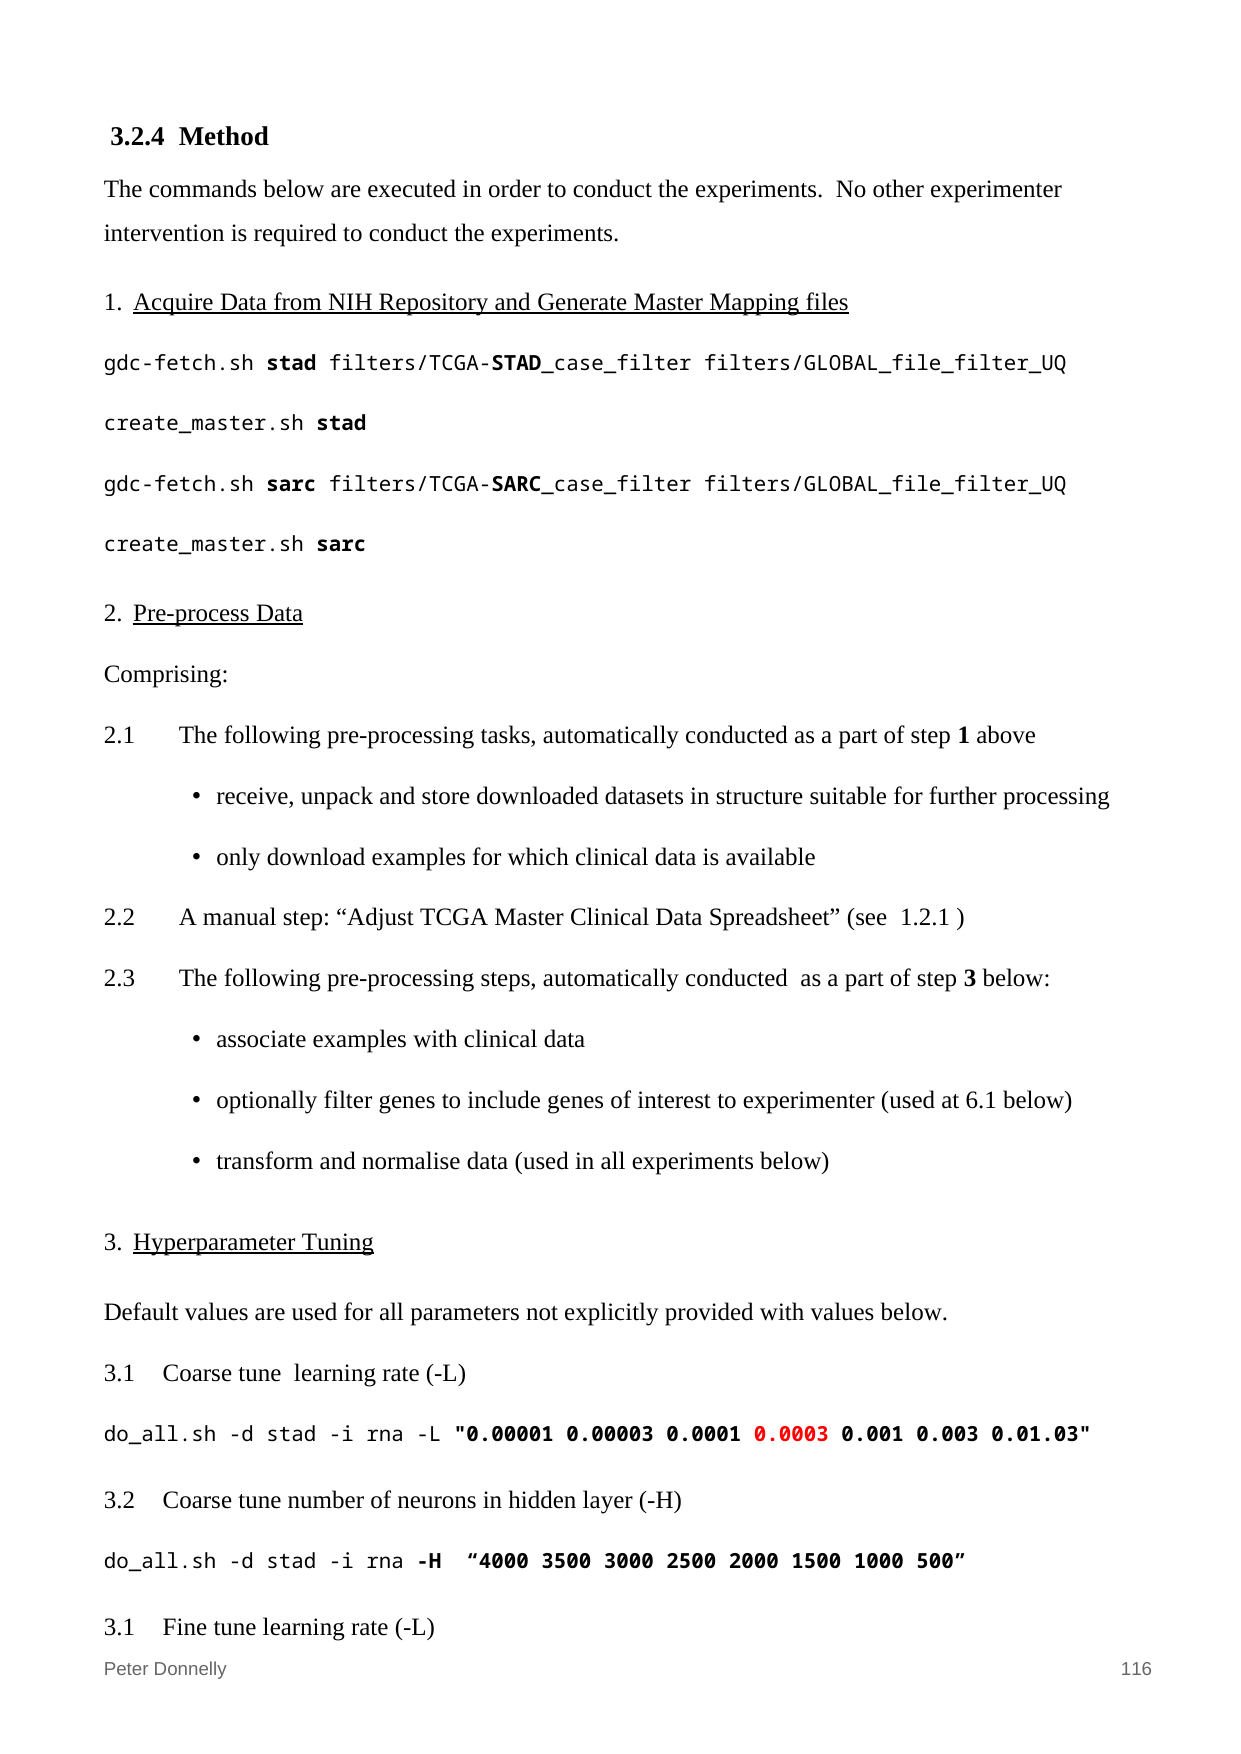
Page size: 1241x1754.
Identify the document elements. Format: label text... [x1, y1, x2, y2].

text 3.1 Fine tune learning rate (-L) [103, 1612, 1146, 1641]
text The commands below are executed in order to conduct the experiments. No other experimenter intervention is required to conduct the experiments. [103, 174, 1146, 246]
text Default values are used for all parameters not explicitly provided with values below. [103, 1297, 1146, 1326]
text 3.1 Coarse tune learning rate (-L) [103, 1358, 1146, 1387]
text do_all.sh -d stad -i rna -H “4000 3500 3000 2500 2000 1500 1000 500” [103, 1546, 1146, 1574]
text gdc-fetch.sh stad filters/TCGA-STAD_case_filter filters/GLOBAL_file_filter_UQ [103, 348, 1146, 377]
text create_master.sh sarc [103, 529, 1146, 558]
text gdc-fetch.sh sarc filters/TCGA-SARC_case_filter filters/GLOBAL_file_filter_UQ [103, 469, 1146, 497]
text 2.3 The following pre-processing steps, automatically conducted as a part of step 3 below: [103, 963, 1146, 992]
list receive, unpack and store downloaded datasets in structure suitable for further processing [192, 781, 1146, 809]
text create_master.sh stad [103, 408, 1146, 437]
list optionally filter genes to include genes of interest to experimenter (used at 6.1 below) [192, 1085, 1146, 1114]
text 3.2 Coarse tune number of neurons in hidden layer (-H) [103, 1485, 1146, 1514]
list Hyperparameter Tuning [103, 1227, 1146, 1256]
text 2.1 The following pre-processing tasks, automatically conducted as a part of step 1 above [103, 720, 1146, 749]
list Acquire Data from NIH Repository and Generate Master Mapping files [103, 287, 1146, 316]
text do_all.sh -d stad -i rna -L "0.00001 0.00003 0.0001 0.0003 0.001 0.003 0.01.03" [103, 1419, 1146, 1447]
text 2.2 A manual step: “Adjust TCGA Master Clinical Data Spreadsheet” (see 1.2.1) [103, 902, 1146, 931]
list associate examples with clinical data [192, 1024, 1146, 1053]
list only download examples for which clinical data is available [192, 842, 1146, 870]
list Pre-process Data [103, 598, 1146, 627]
subtitle Method [103, 120, 1146, 151]
text Comprising: [103, 659, 1146, 688]
list transform and normalise data (used in all experiments below) [192, 1146, 1146, 1174]
